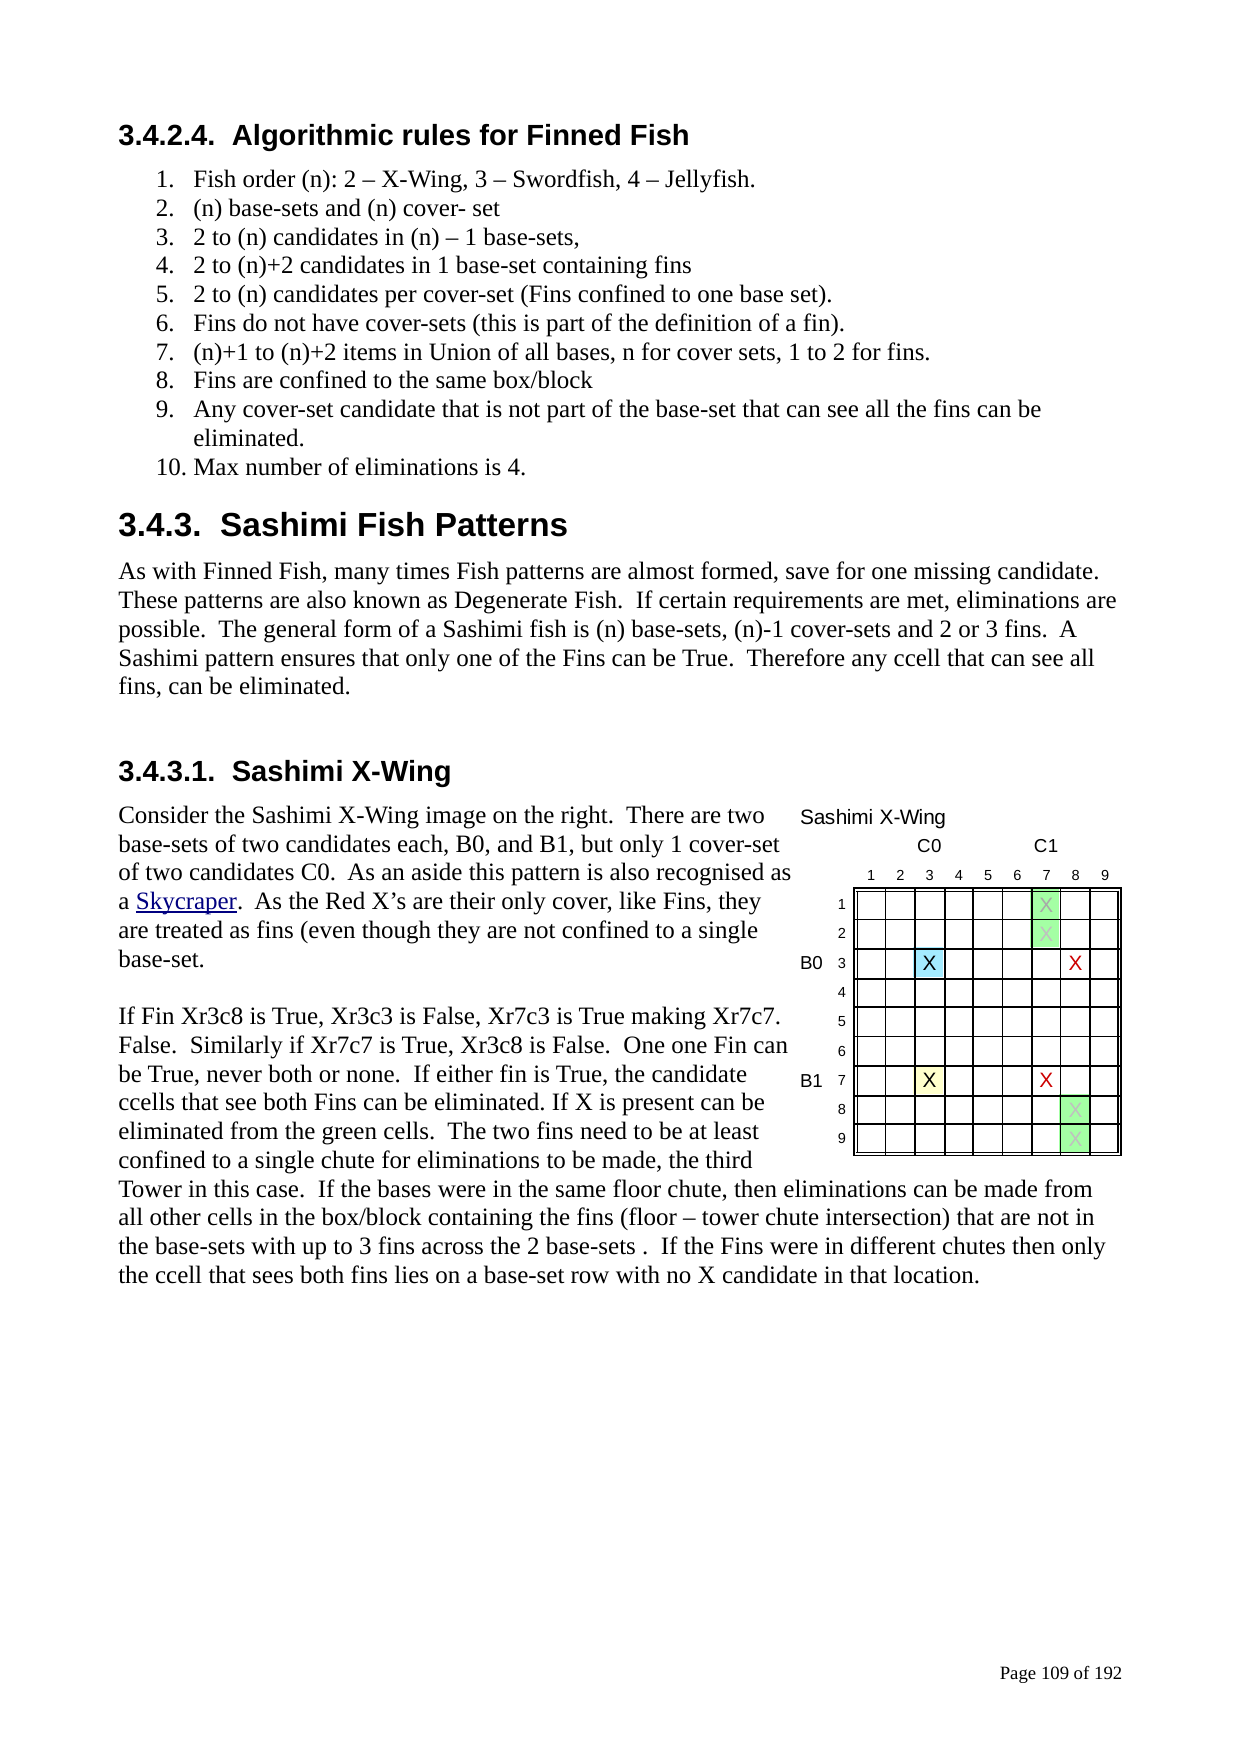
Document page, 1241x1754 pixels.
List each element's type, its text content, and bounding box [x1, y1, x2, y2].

list 2 to (n) candidates in (n) – 1 base-sets, [156, 222, 1122, 250]
text As with Finned Fish, many times Fish patterns are almost formed, save for one missing candidate. These patterns are also known as Degenerate Fish. If certain requirements are met, eliminations are possible. The general form of a Sashimi fish is (n) base-sets, (n)-1 cover-sets and 2 or 3 fins. A Sashimi pattern ensures that only one of the Fins can be True. Therefore any ccell that can see all fins, can be eliminated. [118, 556, 1122, 700]
list Fish order (n): 2 – X-Wing, 3 – Swordfish, 4 – Jellyfish. [156, 164, 1122, 193]
list (n) base-sets and (n) cover- set [156, 193, 1122, 222]
list 2 to (n)+2 candidates in 1 base-set containing fins [156, 250, 1122, 279]
subtitle Algorithmic rules for Finned Fish [118, 118, 1122, 152]
list Fins are confined to the same box/block [156, 365, 1122, 394]
list Any cover-set candidate that is not part of the base-set that can see all the fins can be eliminated. [156, 394, 1122, 452]
subtitle Sashimi Fish Patterns [118, 505, 1122, 544]
list Fins do not have cover-sets (this is part of the definition of a fin). [156, 308, 1122, 337]
list (n)+1 to (n)+2 items in Union of all bases, n for cover sets, 1 to 2 for fins. [156, 337, 1122, 365]
list Max number of eliminations is 4. [156, 452, 1122, 480]
list 2 to (n) candidates per cover-set (Fins confined to one base set). [156, 279, 1122, 308]
text If Fin Xr3c8 is True, Xr3c3 is False, Xr7c3 is True making Xr7c7. False. Similarly if Xr7c7 is True, Xr3c8 is False. One one Fin can be True, never both or none. If either fin is True, the candidate ccells that see both Fins can be eliminated. If X is present can be eliminated from the green cells. The two fins need to be at least confined to a single chute for eliminations to be made, the third Tower in this case. If the bases were in the same floor chute, then eliminations can be made from all other cells in the box/block containing the fins (floor – tower chute intersection) that are not in the base-sets with up to 3 fins across the 2 base-sets . If the Fins were in different chutes then only the ccell that sees both fins lies on a base-set row with no X candidate in that location. [118, 1001, 1122, 1289]
text Consider the Sashimi X-Wing image on the right. There are two base-sets of two candidates each, B0, and B1, but only 1 cover-set of two candidates C0. As an aside this pattern is also recognised as a Skycraper. As the Red X’s are their only cover, like Fins, they are treated as fins (even though they are not confined to a single base-set. [118, 800, 1122, 972]
subtitle Sashimi X-Wing [118, 754, 1122, 787]
